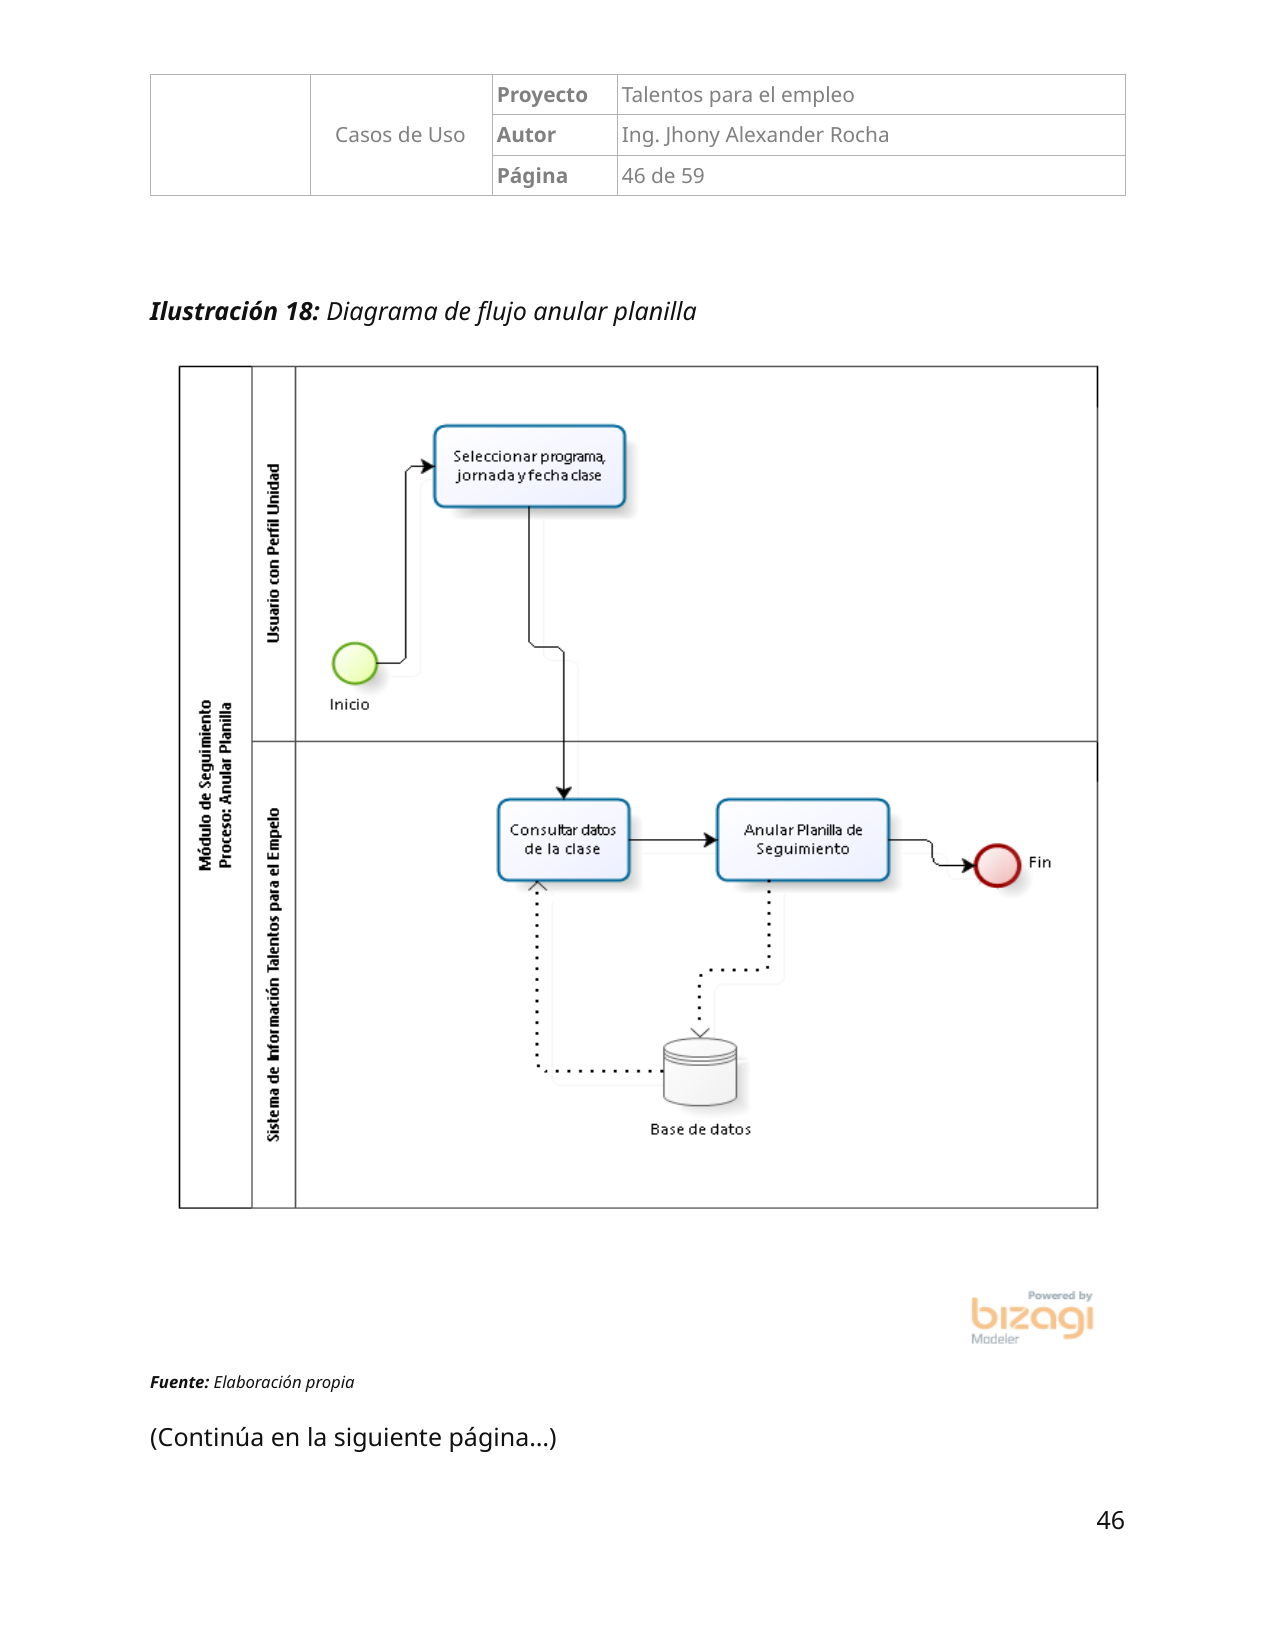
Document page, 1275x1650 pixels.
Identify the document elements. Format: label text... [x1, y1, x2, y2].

text Ilustración 18: Diagrama de flujo anular planilla [150, 293, 1125, 339]
picture [150, 339, 1125, 1360]
text (Continúa en la siguiente página…) [150, 1420, 1125, 1454]
text Fuente: Elaboración propia [150, 1360, 1125, 1394]
